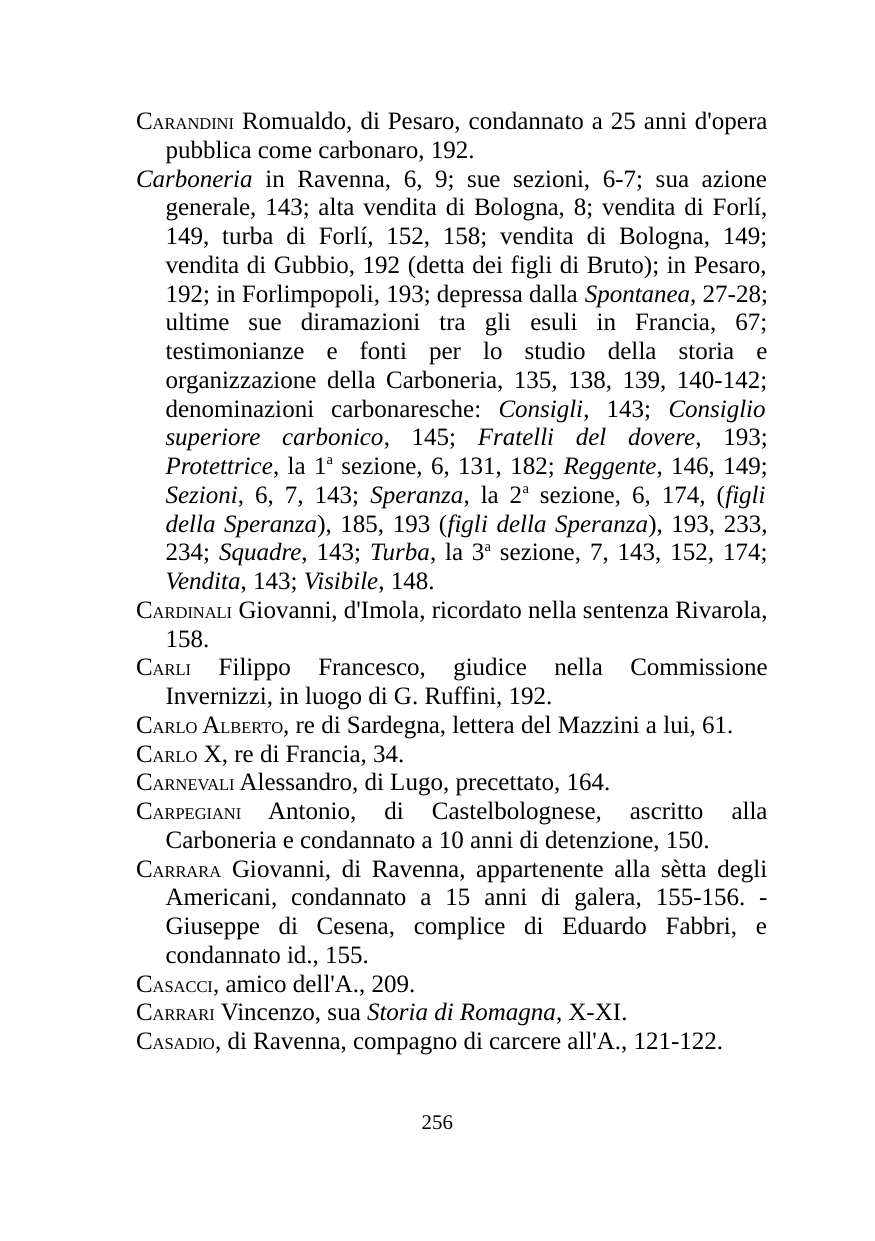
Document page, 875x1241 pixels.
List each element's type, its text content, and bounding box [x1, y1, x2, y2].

text Carli Filippo Francesco, giudice nella Commissione Invernizzi, in luogo di G. Ruffini, 192. [136, 652, 768, 710]
text Carrari Vincenzo, sua Storia di Romagna, X-XI. [136, 997, 768, 1026]
text Carlo Alberto, re di Sardegna, lettera del Mazzini a lui, 61. [136, 710, 768, 739]
text Casadio, di Ravenna, compagno di carcere all'A., 121-122. [136, 1026, 768, 1055]
text Casacci, amico dell'A., 209. [136, 969, 768, 997]
text Carboneria in Ravenna, 6, 9; sue sezioni, 6-7; sua azione generale, 143; alta vendita di Bologna, 8; vendita di Forlí, 149, turba di Forlí, 152, 158; vendita di Bologna, 149; vendita di Gubbio, 192 (detta dei figli di Bruto); in Pesaro, 192; in Forlimpopoli, 193; depressa dalla Spontanea, 27-28; ultime sue diramazioni tra gli esuli in Francia, 67; testimonianze e fonti per lo studio della storia e organizzazione della Carboneria, 135, 138, 139, 140-142; denominazioni carbonaresche: Consigli, 143; Consiglio superiore carbonico, 145; Fratelli del dovere, 193; Protettrice, la 1a sezione, 6, 131, 182; Reggente, 146, 149; Sezioni, 6, 7, 143; Speranza, la 2a sezione, 6, 174, (figli della Speranza), 185, 193 (figli della Speranza), 193, 233, 234; Squadre, 143; Turba, la 3a sezione, 7, 143, 152, 174; Vendita, 143; Visibile, 148. [136, 164, 768, 595]
text Carnevali Alessandro, di Lugo, precettato, 164. [136, 767, 768, 796]
text Carrara Giovanni, di Ravenna, appartenente alla sètta degli Americani, condannato a 15 anni di galera, 155-156. - Giuseppe di Cesena, complice di Eduardo Fabbri, e condannato id., 155. [136, 854, 768, 969]
text Carandini Romualdo, di Pesaro, condannato a 25 anni d'opera pubblica come carbonaro, 192. [136, 106, 768, 164]
text Carlo X, re di Francia, 34. [136, 739, 768, 767]
text Cardinali Giovanni, d'Imola, ricordato nella sentenza Rivarola, 158. [136, 595, 768, 652]
text Carpegiani Antonio, di Castelbolognese, ascritto alla Carboneria e condannato a 10 anni di detenzione, 150. [136, 796, 768, 854]
